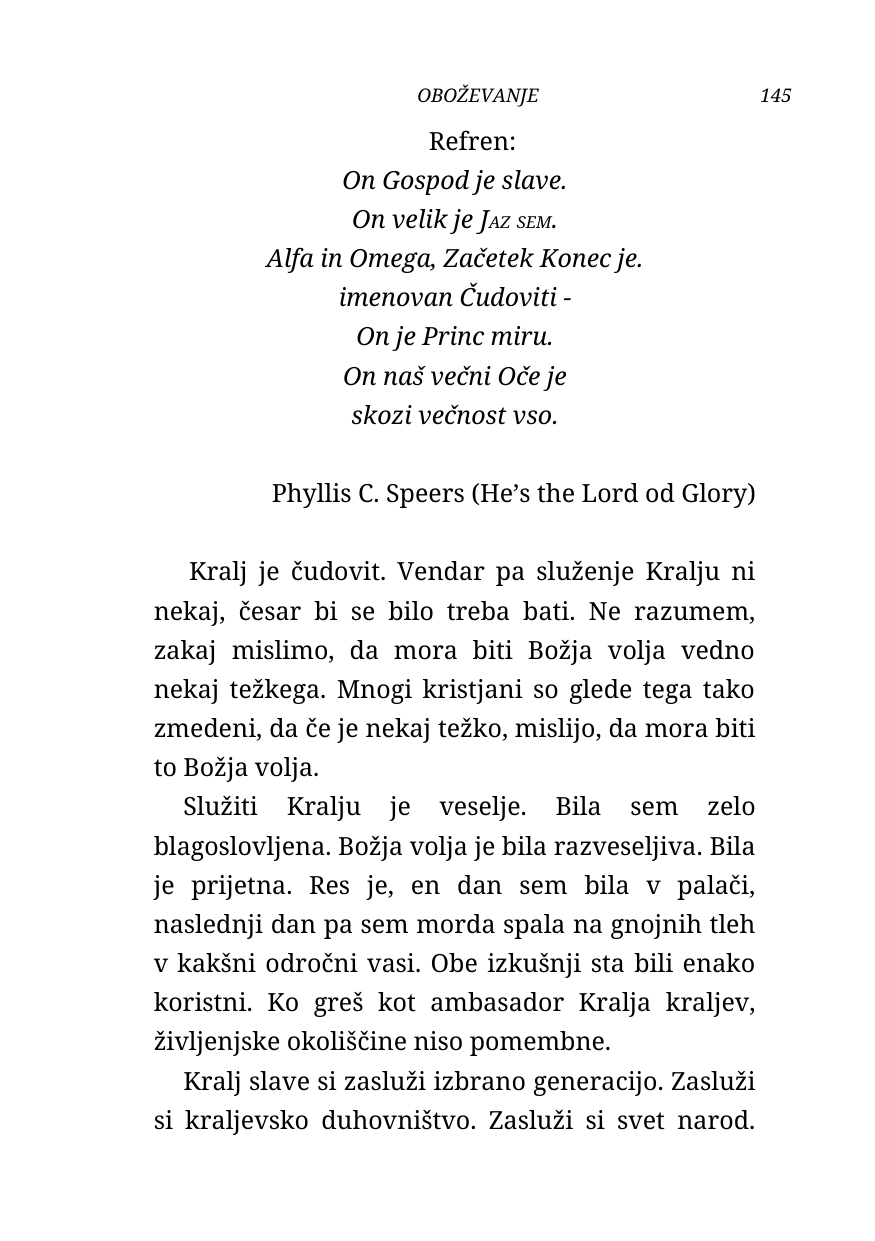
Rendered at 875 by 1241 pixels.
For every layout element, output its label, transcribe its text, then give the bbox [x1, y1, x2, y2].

text Služiti Kralju je veselje. Bila sem zelo blagoslovljena. Božja volja je bila razveseljiva. Bila je prijetna. Res je, en dan sem bila v palači, naslednji dan pa sem morda spala na gnojnih tleh v kakšni odročni vasi. Obe izkušnji sta bili enako koristni. Ko greš kot ambasador Kralja kraljev, življenjske okoliščine niso pomembne. [153, 789, 756, 1058]
text Refren: On Gospod je slave. On velik je Jaz sem. Alfa in Omega, Začetek Konec je. imenovan Čudoviti ‑ On je Princ miru. On naš večni Oče je skozi večnost vso. [153, 123, 756, 431]
text Kralj slave si zasluži izbrano generacijo. Zasluži si kraljevsko duhovništvo. Zasluži si svet narod. [153, 1063, 756, 1136]
text Kralj je čudovit. Vendar pa služenje Kralju ni nekaj, česar bi se bilo treba bati. Ne razumem, zakaj mislimo, da mora biti Božja volja vedno nekaj težkega. Mnogi kristjani so glede tega tako zmedeni, da če je nekaj težko, mislijo, da mora biti to Božja volja. [153, 554, 756, 784]
text Phyllis C. Speers (He’s the Lord od Glory) [153, 476, 756, 510]
